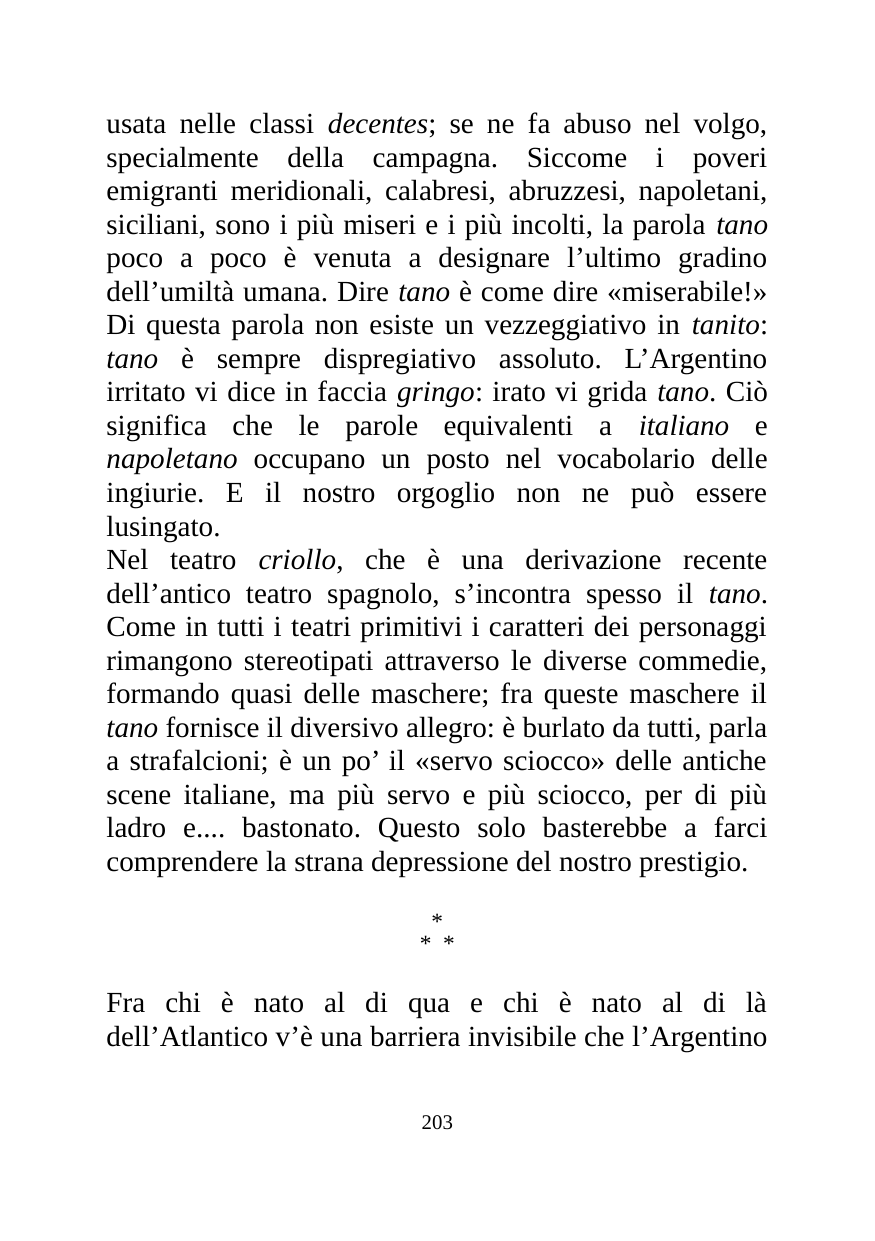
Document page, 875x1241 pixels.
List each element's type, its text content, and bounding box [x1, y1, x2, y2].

text Nel teatro criollo, che è una derivazione recente dell’antico teatro spagnolo, s’incontra spesso il tano. Come in tutti i teatri primitivi i caratteri dei personaggi rimangono stereotipati attraverso le diverse commedie, formando quasi delle maschere; fra queste maschere il tano fornisce il diversivo allegro: è burlato da tutti, parla a strafalcioni; è un po’ il «servo sciocco» delle antiche scene italiane, ma più servo e più sciocco, per di più ladro e.... bastonato. Questo solo basterebbe a farci comprendere la strana depressione del nostro prestigio. [106, 542, 768, 878]
text Fra chi è nato al di qua e chi è nato al di là dell’Atlantico v’è una barriera invisibile che l’Argentino [106, 986, 768, 1053]
text usata nelle classi decentes; se ne fa abuso nel volgo, specialmente della campagna. Siccome i poveri emigranti meridionali, calabresi, abruzzesi, napoletani, siciliani, sono i più miseri e i più incolti, la parola tano poco a poco è venuta a designare l’ultimo gradino dell’umiltà umana. Dire tano è come dire «miserabile!» Di questa parola non esiste un vezzeggiativo in tanito: tano è sempre dispregiativo assoluto. L’Argentino irritato vi dice in faccia gringo: irato vi grida tano. Ciò significa che le parole equivalenti a italiano e napoletano occupano un posto nel vocabolario delle ingiurie. E il nostro orgoglio non ne può essere lusingato. [106, 106, 768, 542]
text *** [106, 907, 768, 956]
